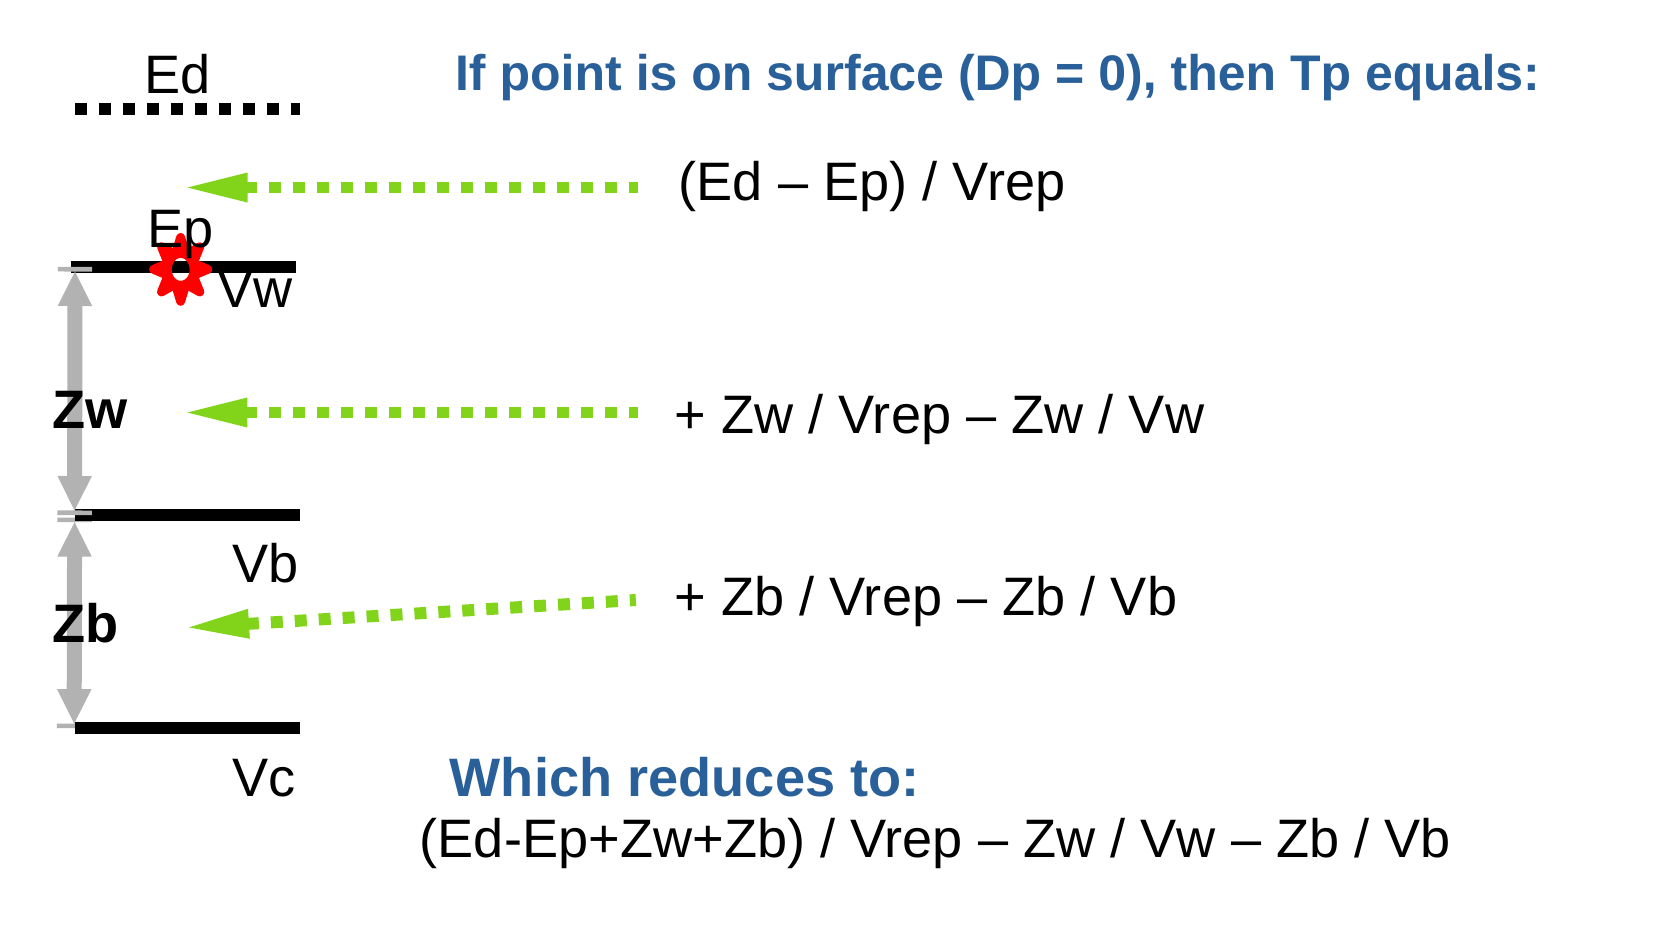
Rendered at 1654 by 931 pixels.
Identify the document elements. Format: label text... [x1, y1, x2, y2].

text_box If point is on surface (Dp = 0), then Tp equals: (Ed – Ep) / Vrep + Zw / Vrep – Zw / Vw + Zb / Vrep – Zb / Vb Which reduces to: (Ed-Ep+Zw+Zb) / Vrep – Zw / Vw – Zb / Vb [300, 37, 1613, 931]
text_box Ed Ep Vw Zw Vb Zb Vc [37, 37, 338, 816]
